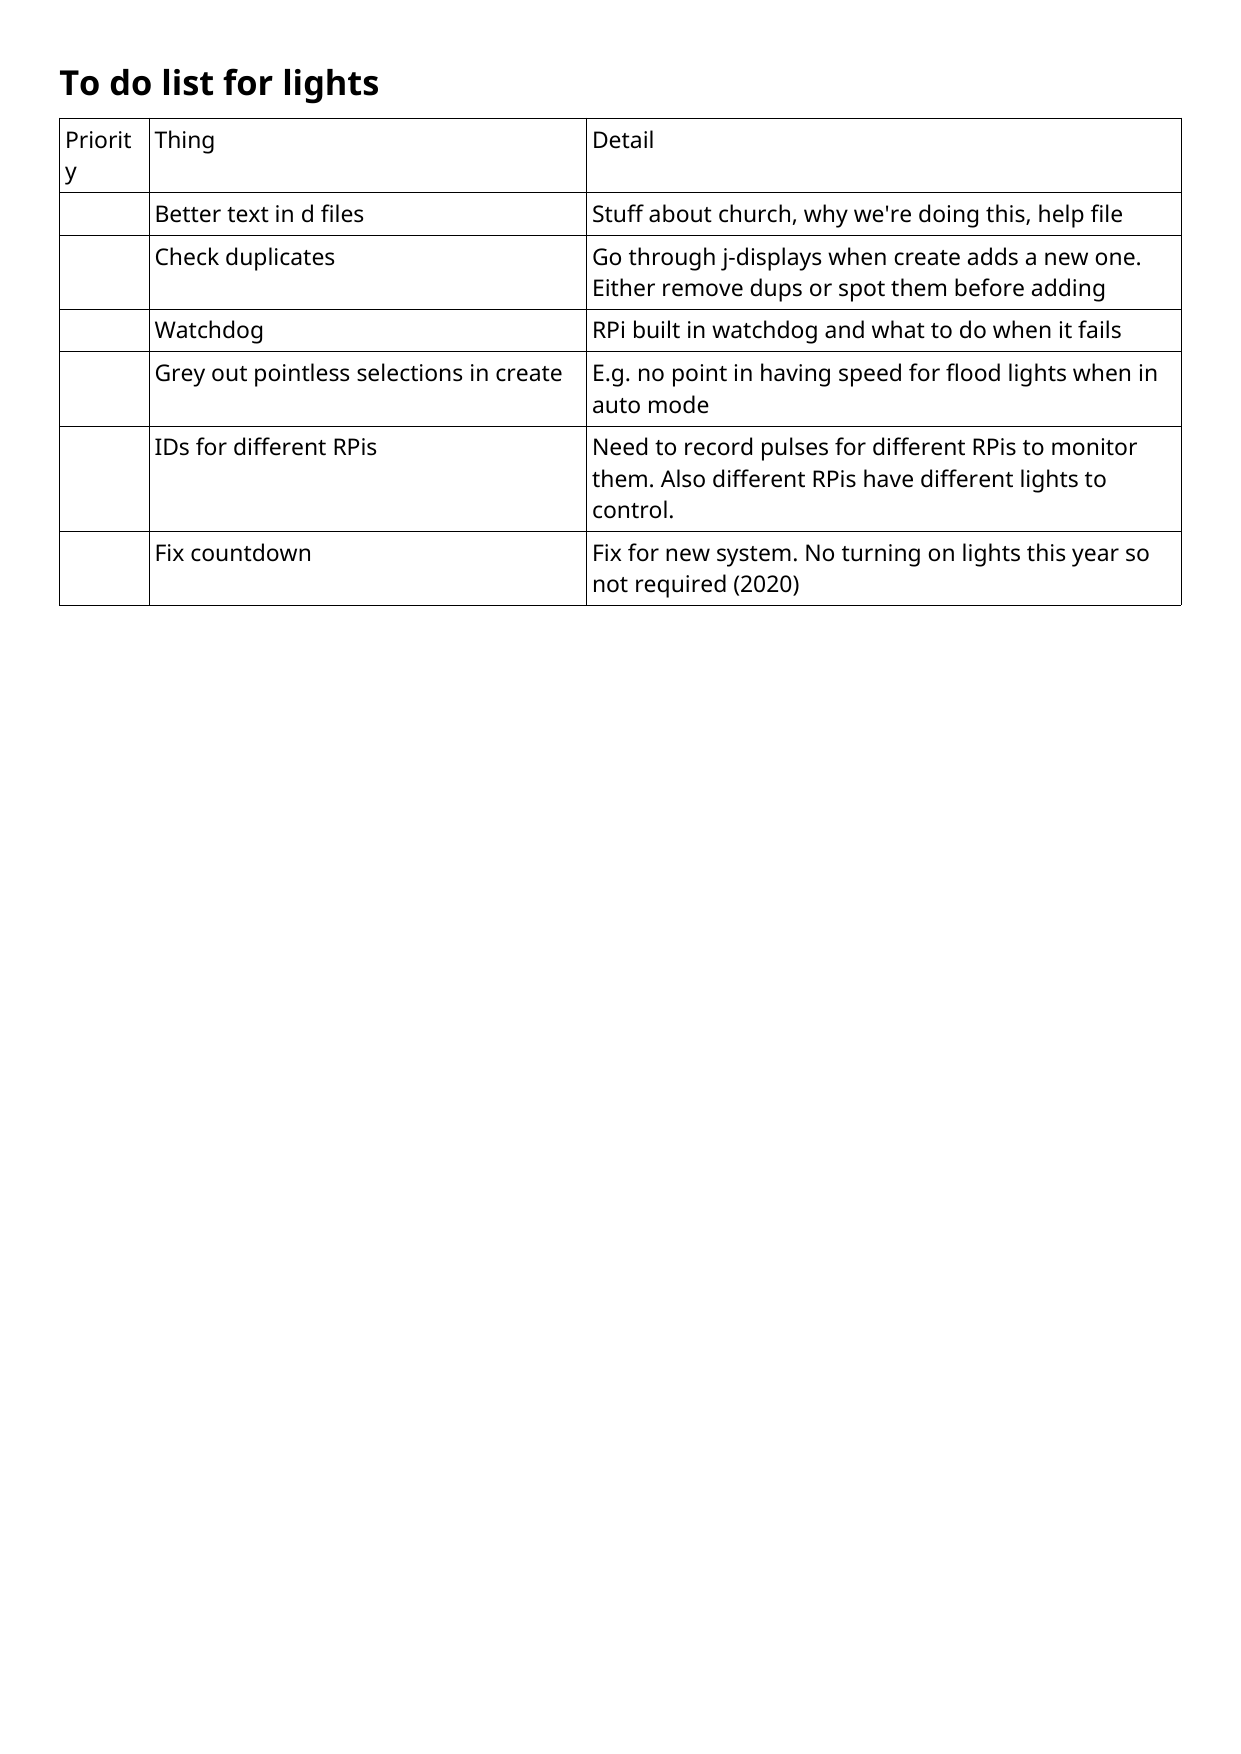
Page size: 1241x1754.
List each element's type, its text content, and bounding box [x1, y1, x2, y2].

table_cell [60, 310, 149, 351]
table_cell E.g. no point in having speed for flood lights when in auto mode [587, 352, 1181, 426]
table_cell Fix for new system. No turning on lights this year so not required (2020) [587, 532, 1181, 605]
table_cell Go through j-displays when create adds a new one. Either remove dups or spot them before adding [587, 236, 1181, 309]
table_cell Need to record pulses for different RPis to monitor them. Also different RPis have different lights to control. [587, 427, 1181, 531]
table_header Thing [150, 119, 586, 192]
table_cell [60, 352, 149, 426]
table_cell Watchdog [150, 310, 586, 351]
table_cell [60, 193, 149, 234]
table_cell Grey out pointless selections in create [150, 352, 586, 426]
table_header Priority [60, 119, 149, 192]
table_cell Better text in d files [150, 193, 586, 234]
table_cell Check duplicates [150, 236, 586, 309]
subtitle To do list for lights [59, 59, 1181, 106]
table_cell [60, 532, 149, 605]
table_cell Stuff about church, why we're doing this, help file [587, 193, 1181, 234]
table_cell IDs for different RPis [150, 427, 586, 531]
table_header Detail [587, 119, 1181, 192]
table_cell Fix countdown [150, 532, 586, 605]
table_cell RPi built in watchdog and what to do when it fails [587, 310, 1181, 351]
table_cell [60, 236, 149, 309]
table_cell [60, 427, 149, 531]
